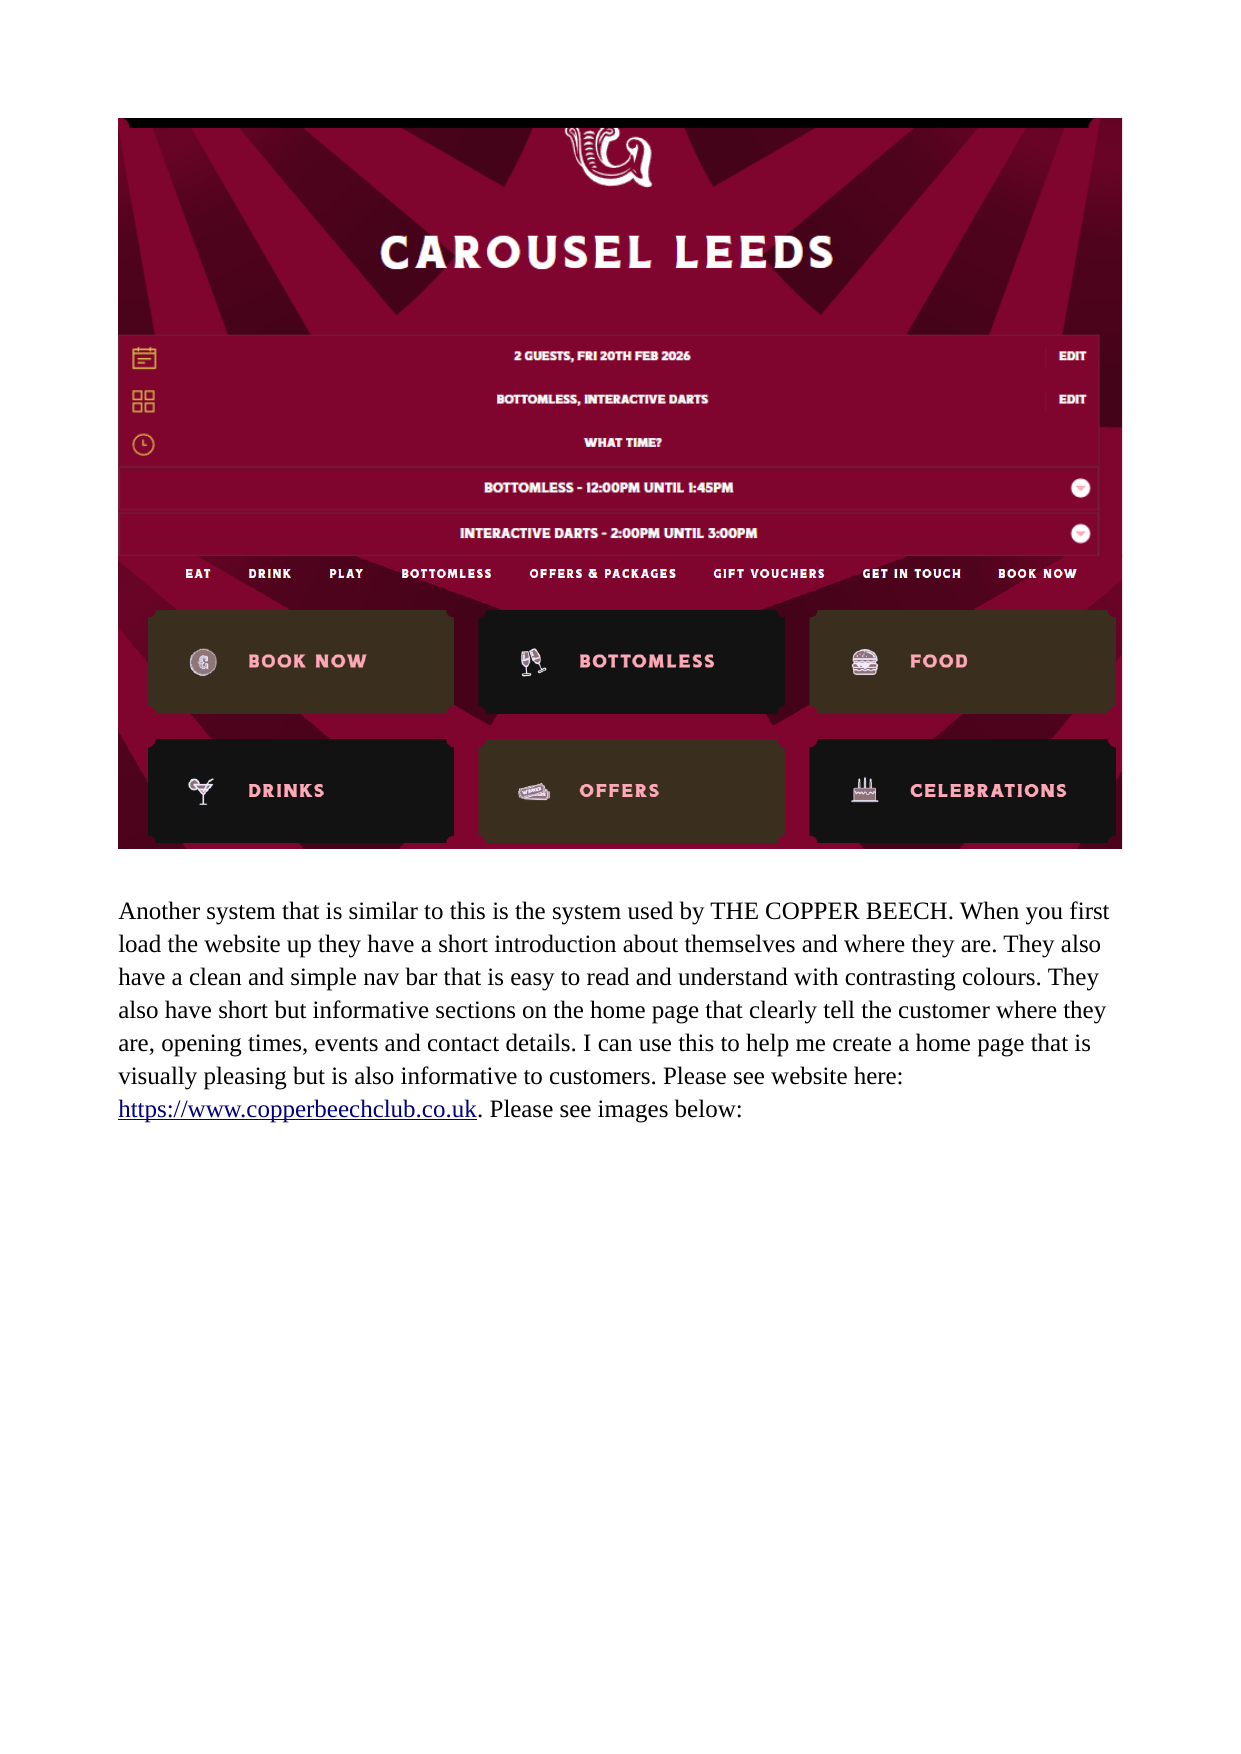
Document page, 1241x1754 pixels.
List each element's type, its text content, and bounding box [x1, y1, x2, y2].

text Another system that is similar to this is the system used by THE COPPER BEECH. When you first load the website up they have a short introduction about themselves and where they are. They also have a clean and simple nav bar that is easy to read and understand with contrasting colours. They also have short but informative sections on the home page that clearly tell the customer where they are, opening times, events and contact details. I can use this to help me create a home page that is visually pleasing but is also informative to customers. Please see website here: https://www.copperbeechclub.co.uk. Please see images below: [118, 896, 1122, 1123]
picture [118, 118, 1123, 849]
